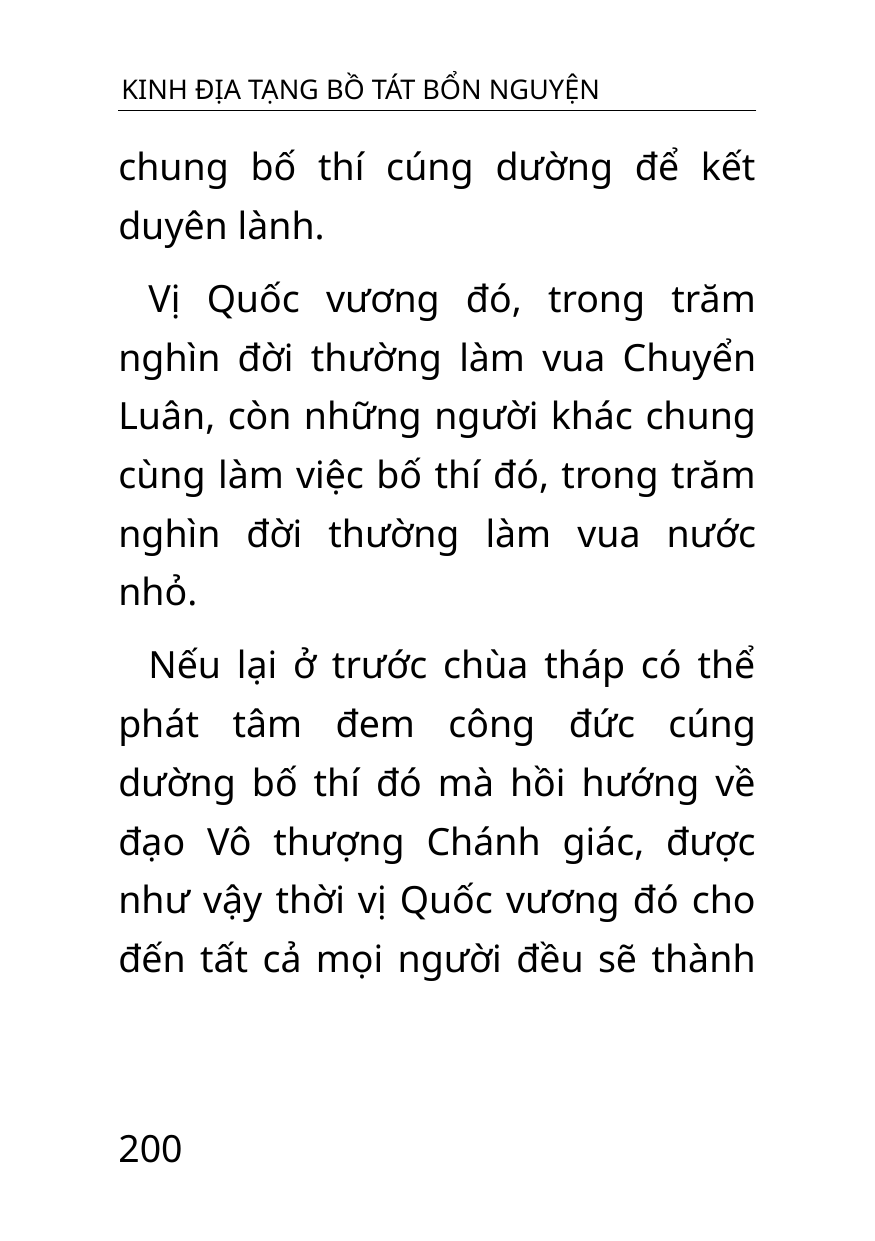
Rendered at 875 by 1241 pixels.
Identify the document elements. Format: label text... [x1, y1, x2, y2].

text Nếu lại ở trước chùa tháp có thể phát tâm đem công đức cúng dường bố thí đó mà hồi hướng về đạo Vô thượng Chánh giác, được như vậy thời vị Quốc vương đó cho đến tất cả mọi người đều sẽ thành [118, 639, 756, 983]
text Vị Quốc vương đó, trong trăm nghìn đời thường làm vua Chuyển Luân, còn những người khác chung cùng làm việc bố thí đó, trong trăm nghìn đời thường làm vua nước nhỏ. [118, 272, 756, 617]
text chung bố thí cúng dường để kết duyên lành. [118, 141, 756, 250]
